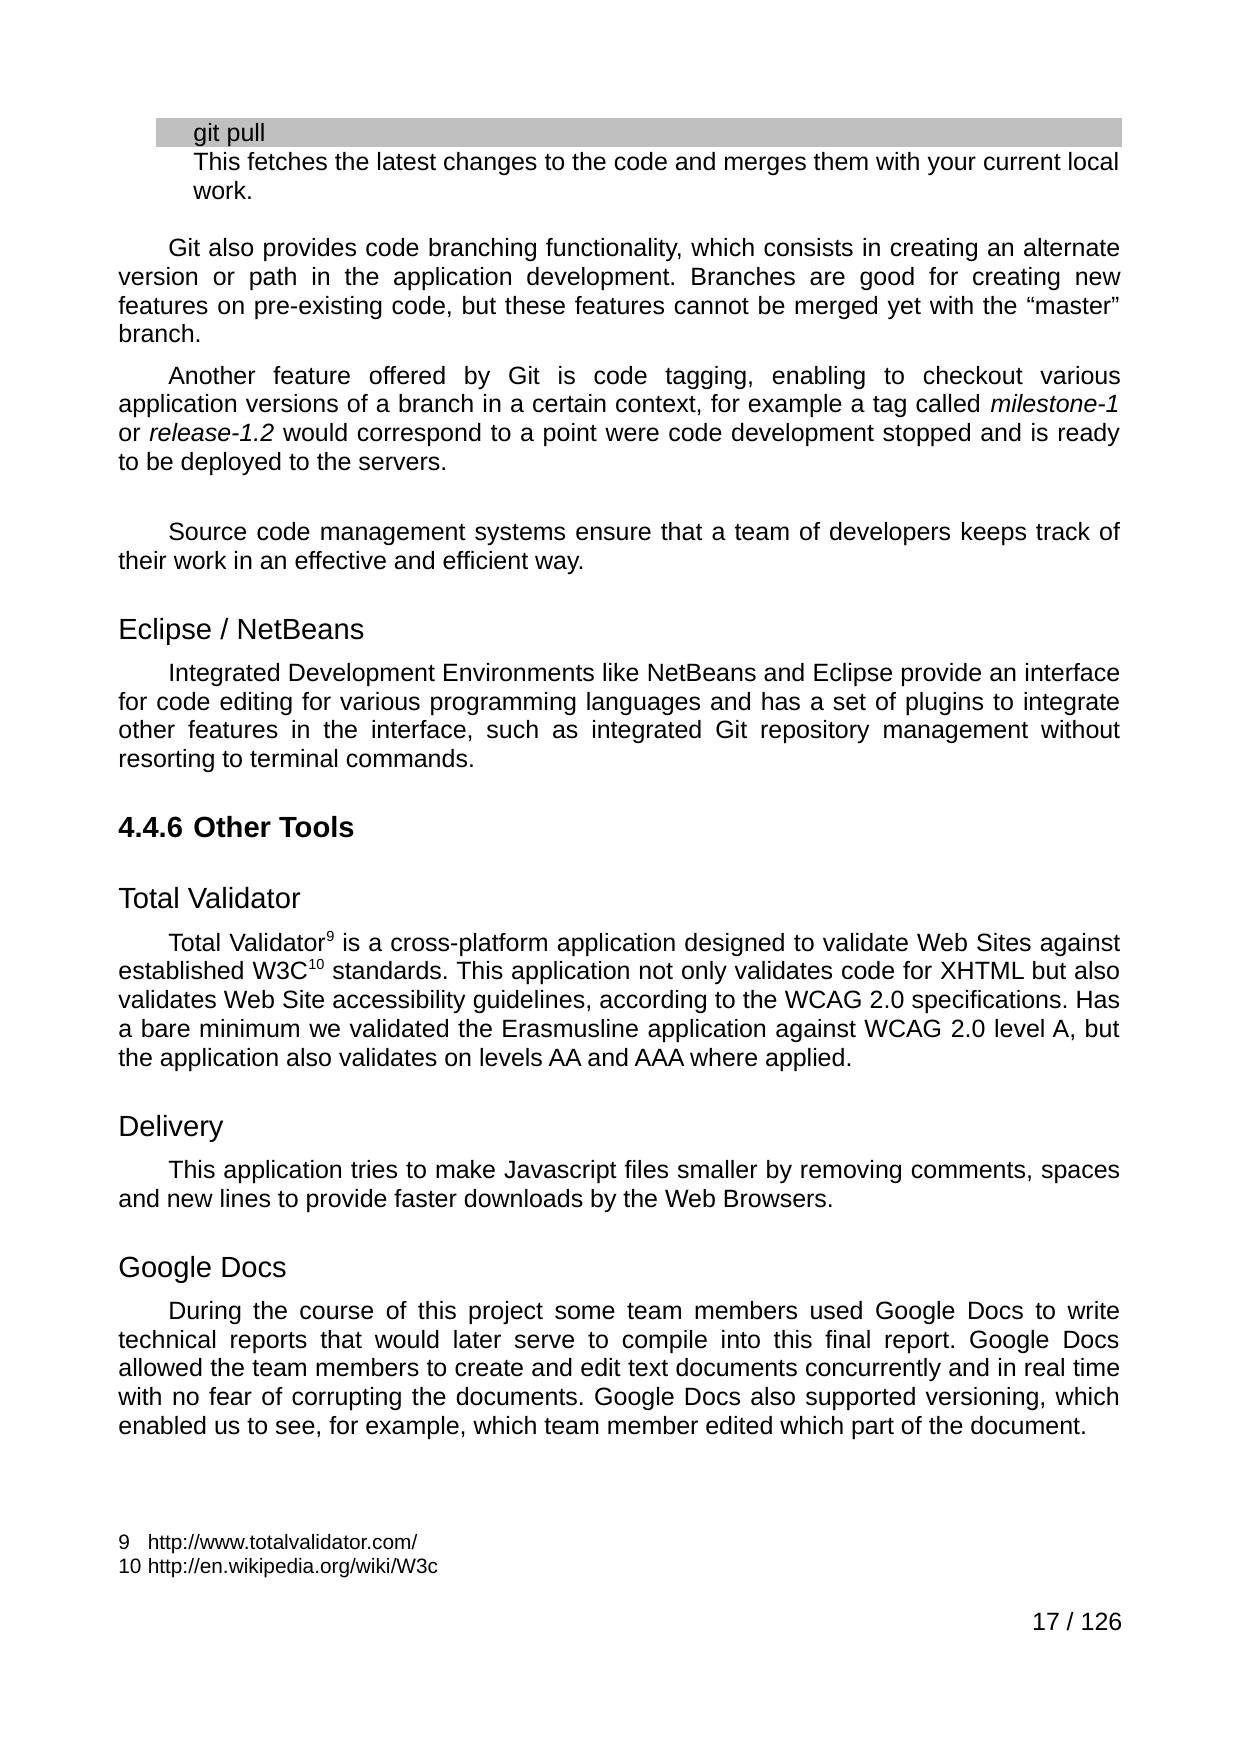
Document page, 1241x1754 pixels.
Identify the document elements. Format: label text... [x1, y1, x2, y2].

text http://www.totalvalidator.com/ [118, 1530, 1122, 1554]
subtitle Other Tools [118, 810, 1122, 844]
subtitle Eclipse / NetBeans [118, 612, 1122, 645]
text This application tries to make Javascript files smaller by removing comments, spaces and new lines to provide faster downloads by the Web Browsers. [118, 1155, 1122, 1212]
text Integrated Development Environments like NetBeans and Eclipse provide an interface for code editing for various programming languages and has a set of plugins to integrate other features in the interface, such as integrated Git repository management without resorting to terminal commands. [118, 658, 1122, 773]
text During the course of this project some team members used Google Docs to write technical reports that would later serve to compile into this final report. Google Docs allowed the team members to create and edit text documents concurrently and in real time with no fear of corrupting the documents. Google Docs also supported versioning, which enabled us to see, for example, which team member edited which part of the document. [118, 1296, 1122, 1439]
text Source code management systems ensure that a team of developers keeps track of their work in an effective and efficient way. [118, 517, 1122, 574]
subtitle Google Docs [118, 1250, 1122, 1283]
text Total Validator is a cross-platform application designed to validate Web Sites against established W3C standards. This application not only validates code for XHTML but also validates Web Site accessibility guidelines, according to the WCAG 2.0 specifications. Has a bare minimum we validated the Erasmusline application against WCAG 2.0 level A, but the application also validates on levels AA and AAA where applied. [118, 927, 1122, 1071]
list git pull [156, 118, 1122, 147]
text http://en.wikipedia.org/wiki/W3c [118, 1554, 1122, 1578]
subtitle Delivery [118, 1109, 1122, 1142]
list This fetches the latest changes to the code and merges them with your current local work. [156, 147, 1122, 204]
text Another feature offered by Git is code tagging, enabling to checkout various application versions of a branch in a certain context, for example a tag called milestone-1 or release-1.2 would correspond to a point were code development stopped and is ready to be deployed to the servers. [118, 361, 1122, 476]
subtitle Total Validator [118, 881, 1122, 915]
text Git also provides code branching functionality, which consists in creating an alternate version or path in the application development. Branches are good for creating new features on pre-existing code, but these features cannot be merged yet with the “master” branch. [118, 233, 1122, 348]
